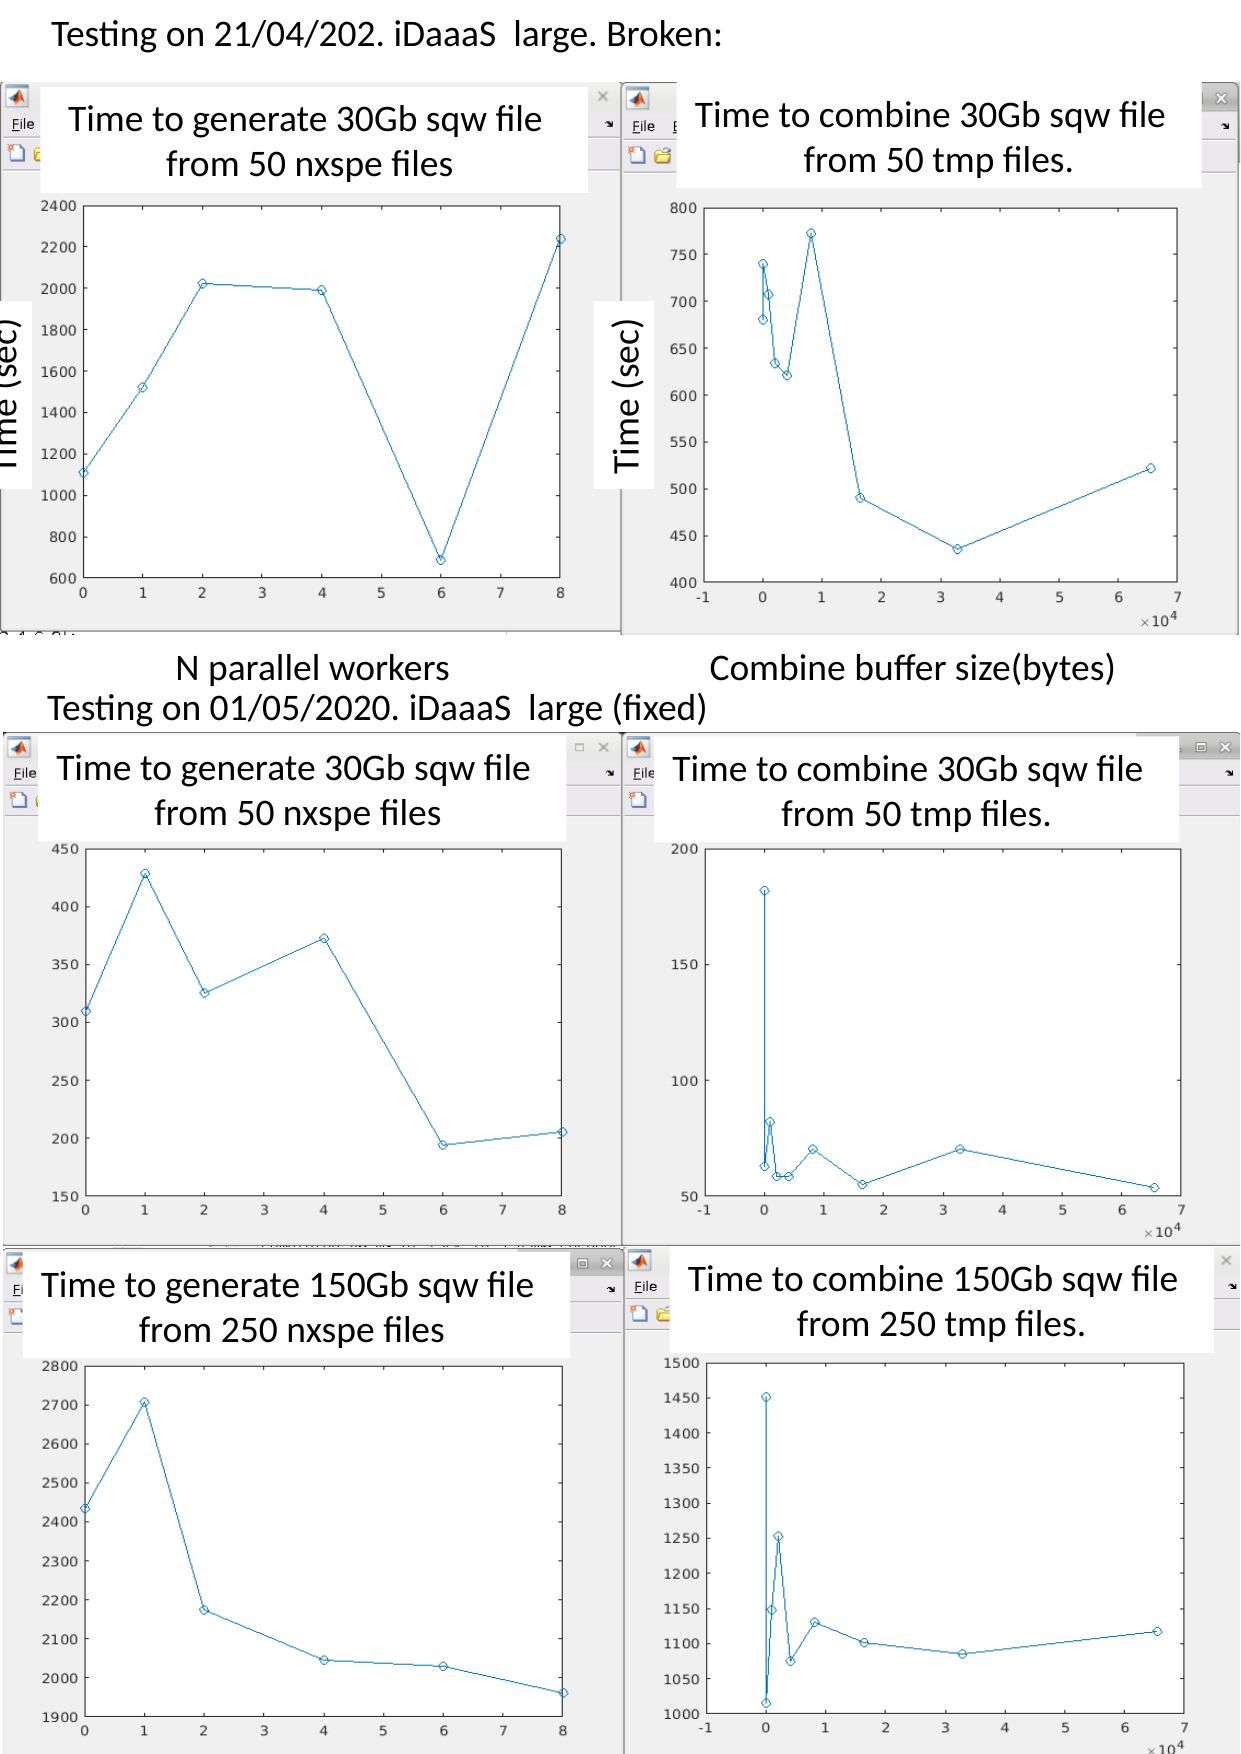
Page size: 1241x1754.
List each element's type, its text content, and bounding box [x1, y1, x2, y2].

picture [0, 82, 1241, 635]
text_box Testing on 21/04/202. iDaaaS large. Broken: [35, 1, 747, 63]
text_box Combine buffer size(bytes) [694, 635, 1137, 697]
text_box Time to generate 30Gb sqw file from 50 nxspe files [40, 86, 588, 193]
text_box Time (sec) [593, 301, 655, 490]
text_box Time (sec) [0, 301, 33, 490]
text_box Time to generate 150Gb sqw file from 250 nxspe files [22, 1252, 571, 1359]
text_box Time to combine 150Gb sqw file from 250 tmp files. [669, 1246, 1214, 1353]
text_box Testing on 01/05/2020. iDaaaS large (fixed) [32, 675, 732, 732]
text_box Time to combine 30Gb sqw file from 50 tmp files. [676, 82, 1202, 189]
text_box N parallel workers [160, 635, 468, 675]
text_box Time to combine 30Gb sqw file from 50 tmp files. [654, 736, 1180, 843]
text_box Time to generate 30Gb sqw file from 50 nxspe files [38, 735, 567, 842]
picture [3, 732, 1241, 1754]
